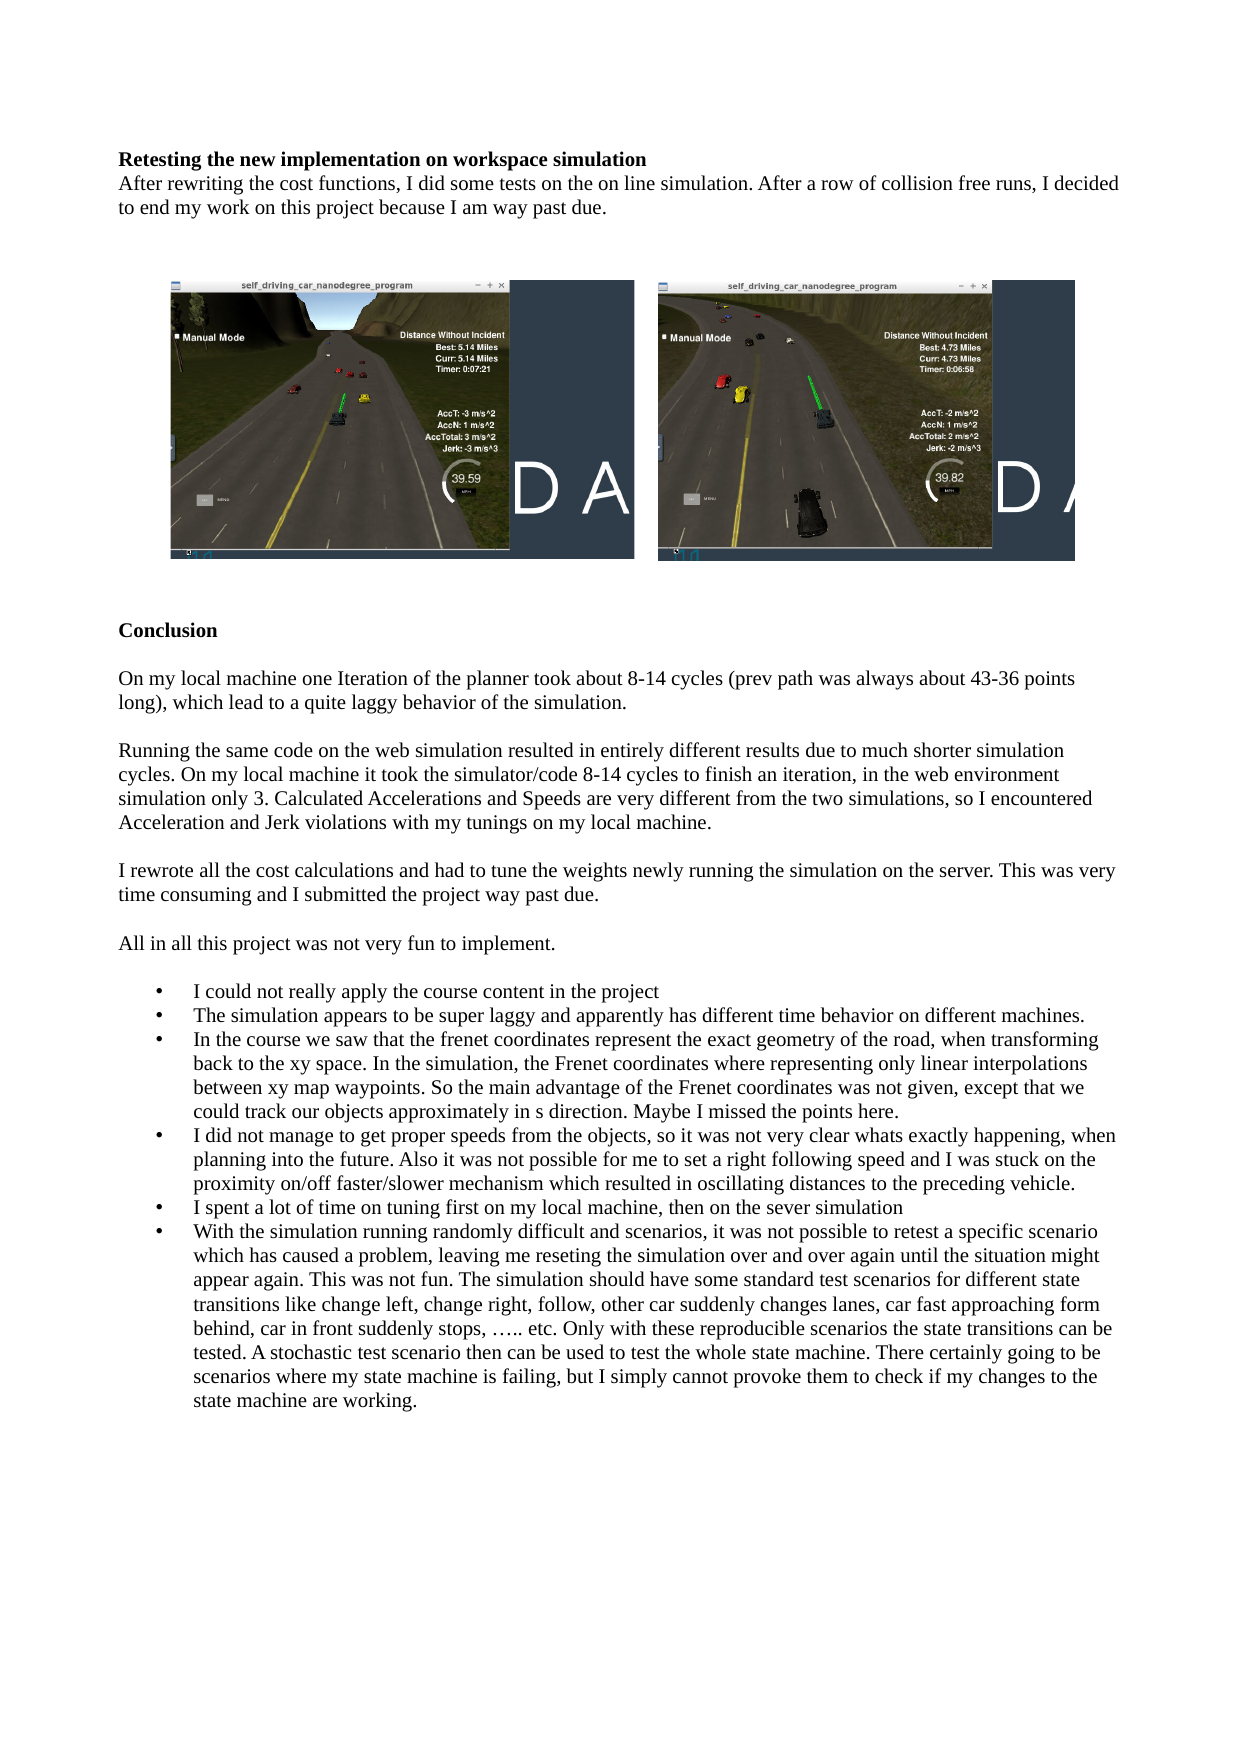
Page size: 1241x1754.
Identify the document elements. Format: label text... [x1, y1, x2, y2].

text On my local machine one Iteration of the planner took about 8-14 cycles (prev path was always about 43-36 points long), which lead to a quite laggy behavior of the simulation. [118, 666, 1122, 714]
text All in all this project was not very fun to implement. [118, 931, 1122, 979]
text Retesting the new implementation on workspace simulation [118, 147, 1122, 171]
list With the simulation running randomly difficult and scenarios, it was not possible to retest a specific scenario which has caused a problem, leaving me reseting the simulation over and over again until the situation might appear again. This was not fun. The simulation should have some standard test scenarios for different state transitions like change left, change right, follow, other car suddenly changes lanes, car fast approaching form behind, car in front suddenly stops, ….. etc. Only with these reproducible scenarios the state transitions can be tested. A stochastic test scenario then can be used to test the whole state machine. There certainly going to be scenarios where my state machine is failing, but I simply cannot provoke them to check if my changes to the state machine are working. [156, 1219, 1122, 1412]
list I could not really apply the course content in the project [156, 979, 1122, 1003]
list In the course we saw that the frenet coordinates represent the exact geometry of the road, when transforming back to the xy space. In the simulation, the Frenet coordinates where representing only linear interpolations between xy map waypoints. So the main advantage of the Frenet coordinates was not given, except that we could track our objects approximately in s direction. Maybe I missed the points here. [156, 1027, 1122, 1123]
text After rewriting the cost functions, I did some tests on the on line simulation. After a row of collision free runs, I decided to end my work on this project because I am way past due. [118, 171, 1122, 219]
list I spent a lot of time on tuning first on my local machine, then on the sever simulation [156, 1195, 1122, 1219]
text Running the same code on the web simulation resulted in entirely different results due to much shorter simulation cycles. On my local machine it took the simulator/code 8-14 cycles to finish an iteration, in the web environment simulation only 3. Calculated Accelerations and Speeds are very different from the two simulations, so I encountered Acceleration and Jerk violations with my tunings on my local machine. [118, 738, 1122, 834]
text I rewrote all the cost calculations and had to tune the weights newly running the simulation on the server. This was very time consuming and I submitted the project way past due. [118, 858, 1122, 906]
text Conclusion [118, 618, 1122, 642]
picture [658, 280, 1075, 561]
list The simulation appears to be super laggy and apparently has different time behavior on different machines. [156, 1003, 1122, 1027]
list I did not manage to get proper speeds from the objects, so it was not very clear whats exactly happening, when planning into the future. Also it was not possible for me to set a right following speed and I was stuck on the proximity on/off faster/slower mechanism which resulted in oscillating distances to the preceding vehicle. [156, 1123, 1122, 1195]
picture [170, 280, 635, 559]
